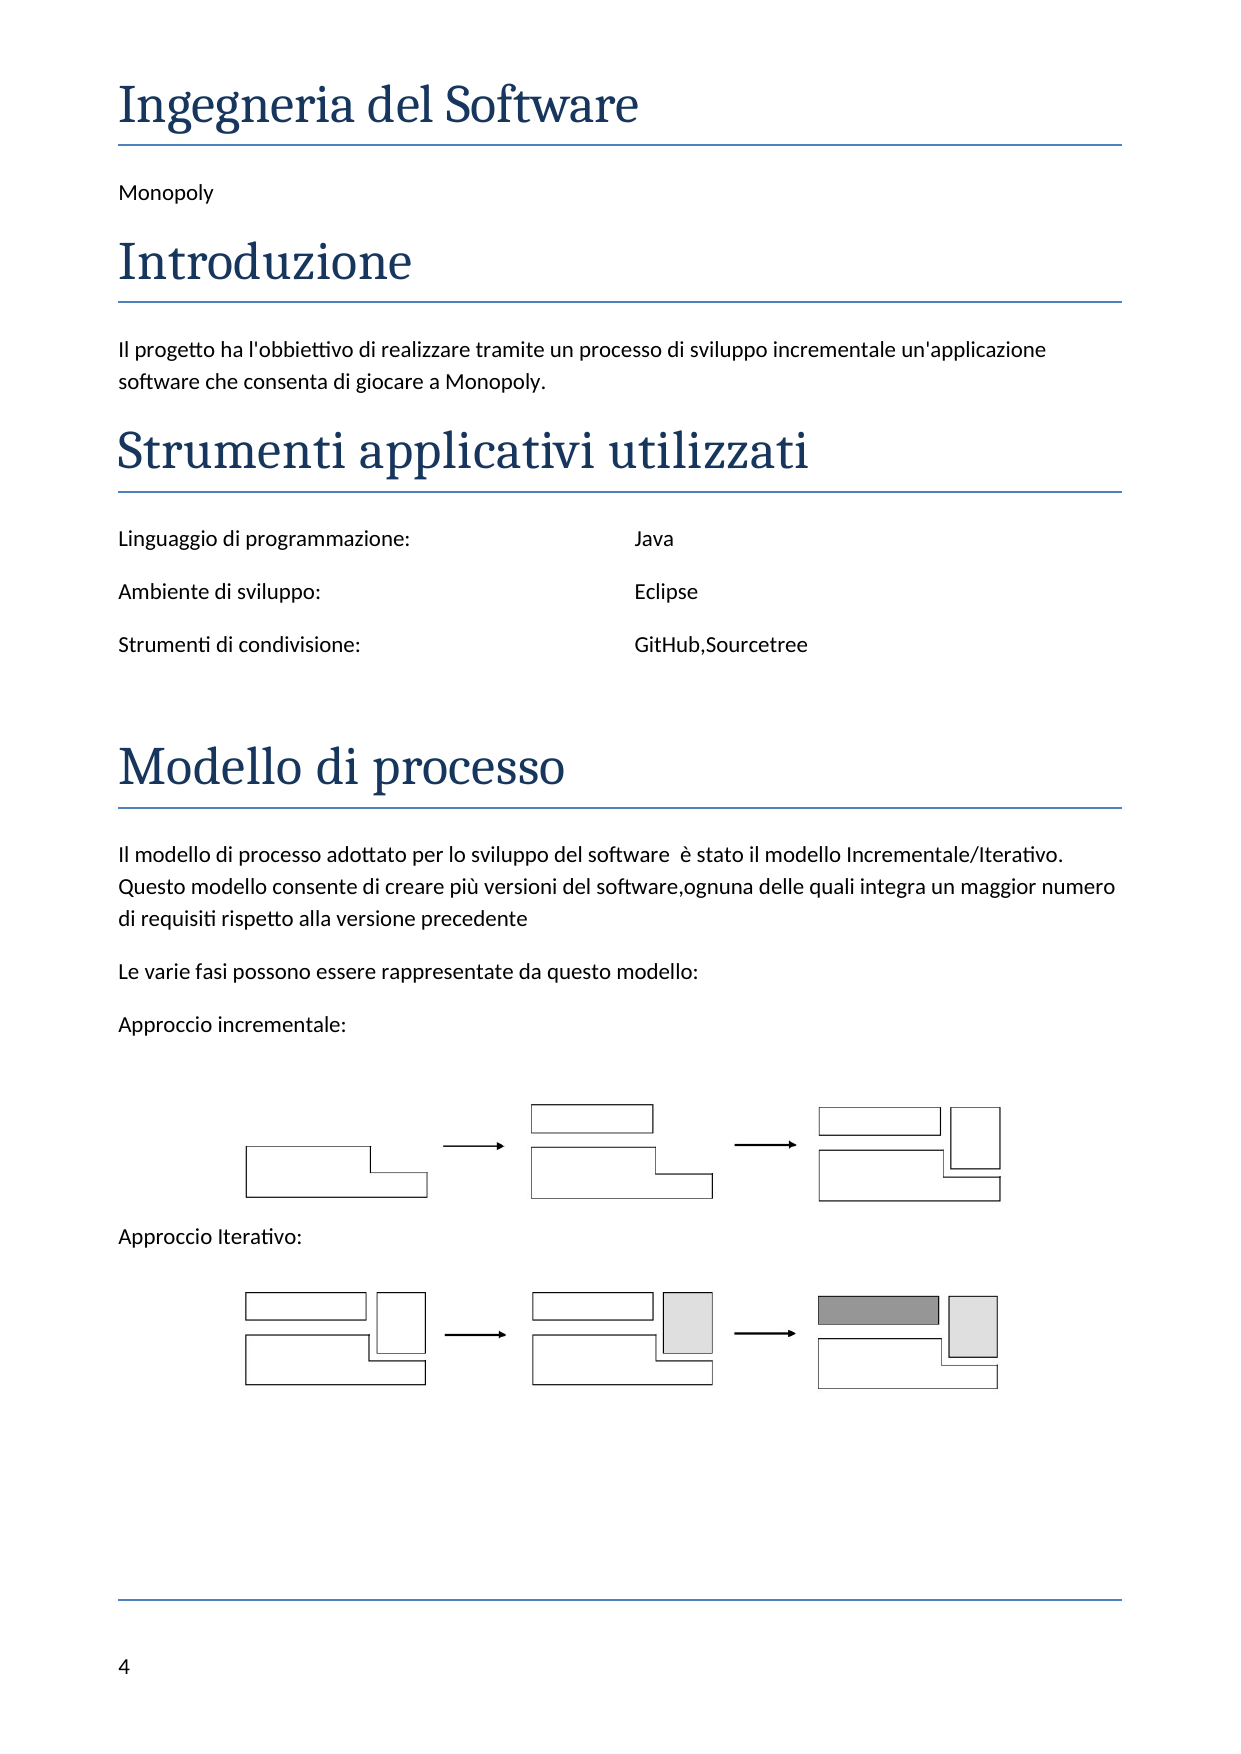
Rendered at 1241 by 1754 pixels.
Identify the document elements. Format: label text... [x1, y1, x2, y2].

text Linguaggio di programmazione: Java [118, 524, 1122, 552]
text Ambiente di sviluppo: Eclipse [118, 577, 1122, 605]
text Monopoly [118, 178, 1122, 206]
text Approccio Iterativo: [118, 1222, 1122, 1250]
title Modello di processo [118, 736, 1122, 807]
text Il progetto ha l'obbiettivo di realizzare tramite un processo di sviluppo incrementale un'applicazione software che consenta di giocare a Monopoly. [118, 335, 1122, 395]
title Ingegneria del Software [118, 74, 1122, 144]
picture [232, 1278, 1008, 1406]
title Strumenti applicativi utilizzati [118, 420, 1122, 491]
text Le varie fasi possono essere rappresentate da questo modello: [118, 957, 1122, 985]
picture [232, 1089, 1014, 1218]
text Strumenti di condivisione: GitHub,Sourcetree [118, 630, 1122, 658]
title Introduzione [118, 231, 1122, 301]
text Approccio incrementale: [118, 1010, 1122, 1038]
text Il modello di processo adottato per lo sviluppo del software è stato il modello Incrementale/Iterativo. Questo modello consente di creare più versioni del software,ognuna delle quali integra un maggior numero di requisiti rispetto alla versione precedente [118, 840, 1122, 932]
